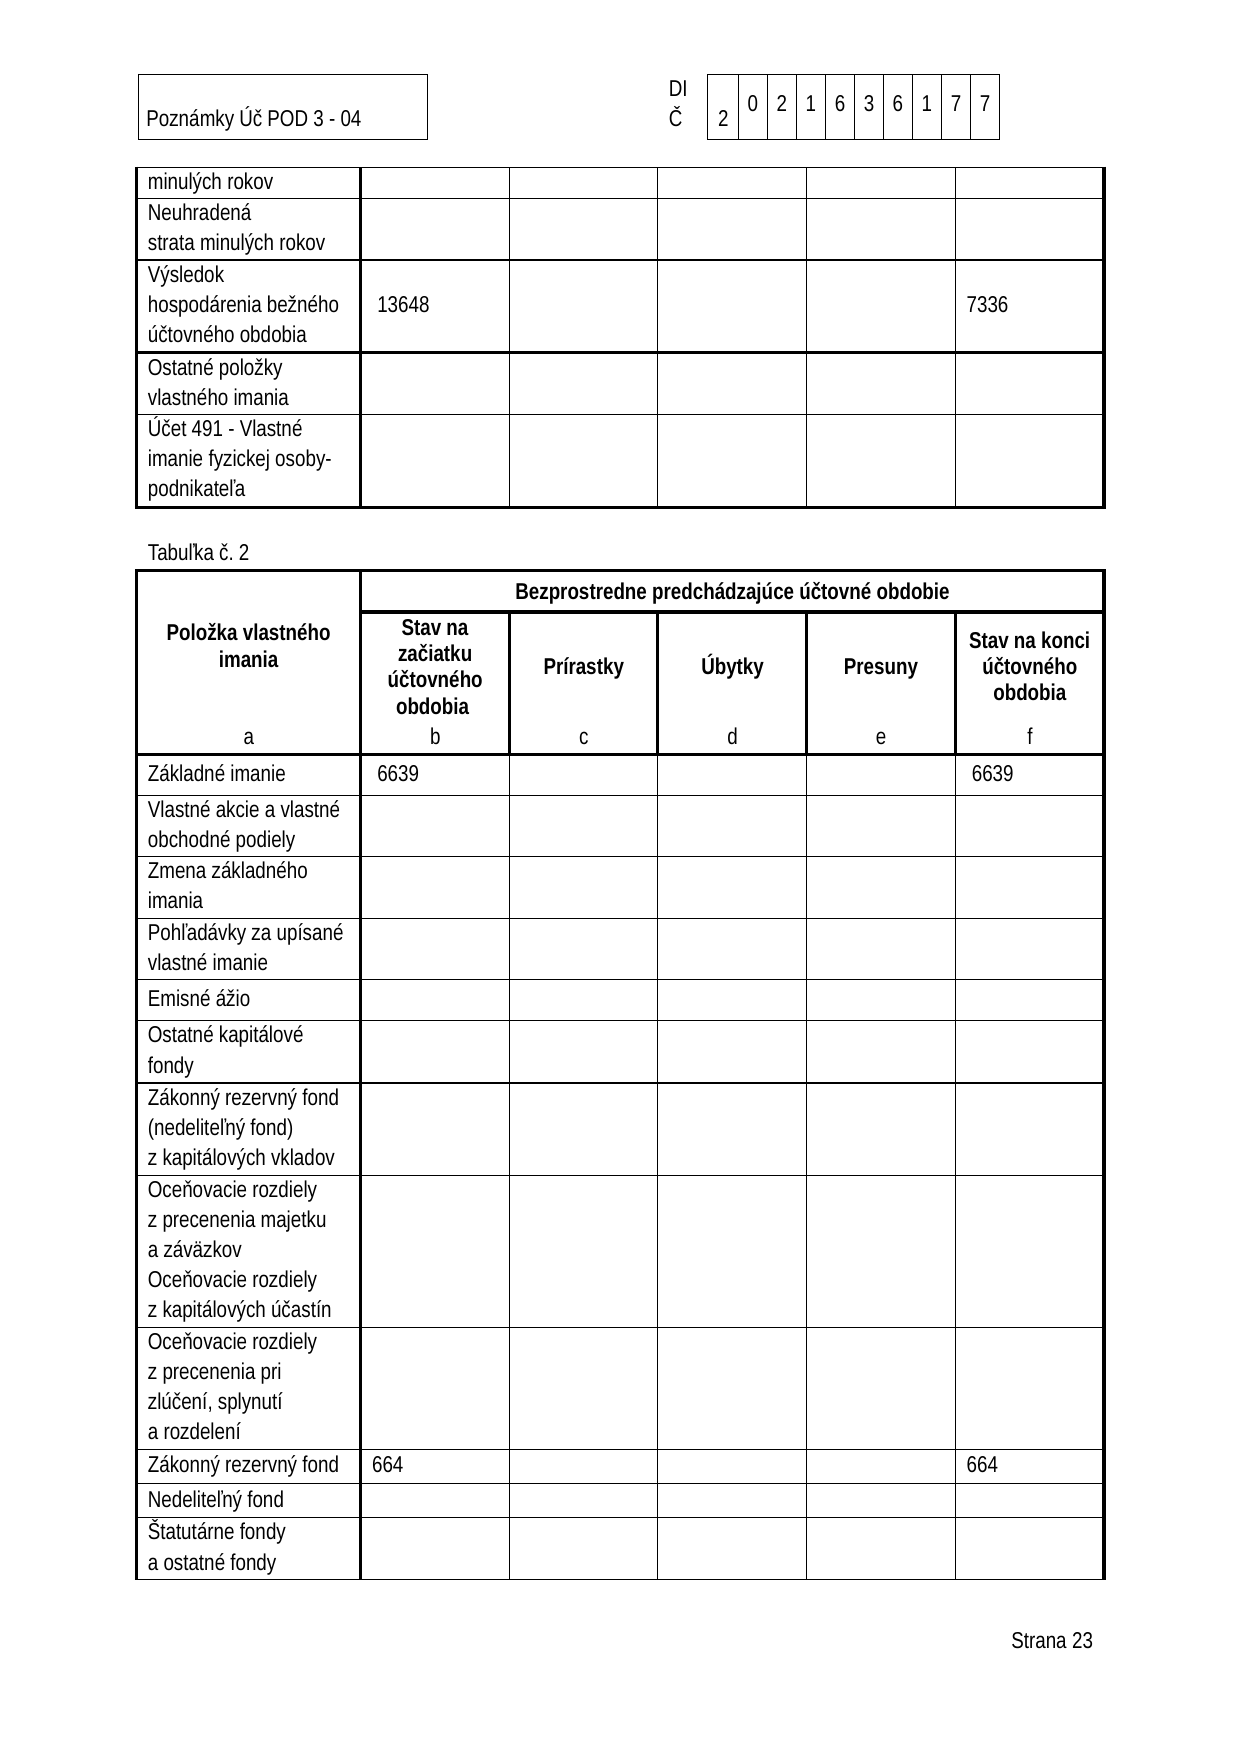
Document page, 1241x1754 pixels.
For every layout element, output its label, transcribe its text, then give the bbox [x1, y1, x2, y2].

table_cell [956, 1084, 1102, 1174]
table_cell Vlastné akcie a vlastné obchodné podiely [138, 796, 359, 856]
table_cell Nedeliteľný fond [138, 1484, 359, 1517]
table_cell [807, 919, 955, 979]
table_cell [510, 415, 657, 506]
table_cell [956, 1484, 1102, 1517]
table_cell [807, 415, 955, 506]
table_cell a [138, 719, 359, 753]
table_cell [510, 354, 657, 414]
table_cell [510, 1484, 657, 1517]
table_cell d [659, 719, 805, 753]
table_cell [658, 857, 806, 918]
table_cell Emisné ážio [138, 980, 359, 1020]
table_cell [807, 796, 955, 856]
table_cell [362, 857, 509, 918]
table_cell Zákonný rezervný fond [138, 1450, 359, 1483]
table_cell [510, 1176, 657, 1266]
table_cell [362, 1266, 509, 1327]
table_cell [658, 980, 806, 1020]
table_cell [362, 199, 509, 259]
table_cell Účet 491 - Vlastné imanie fyzickej osoby- podnikateľa [138, 415, 359, 506]
table_cell [362, 1176, 509, 1266]
table_cell [807, 261, 955, 351]
table_cell Stav na začiatku účtovného obdobia [362, 614, 508, 719]
table_cell [956, 980, 1102, 1020]
table_cell Zákonný rezervný fond (nedeliteľný fond) z kapitálových vkladov [138, 1084, 359, 1174]
table_cell [807, 857, 955, 918]
table_cell minulých rokov [138, 168, 359, 198]
table_cell Oceňovacie rozdiely z precenenia pri zlúčení, splynutí a rozdelení [138, 1328, 359, 1448]
table_cell Úbytky [659, 614, 805, 719]
table_cell [510, 980, 657, 1020]
table_cell Oceňovacie rozdiely z kapitálových účastín [138, 1266, 359, 1327]
table_cell 6639 [956, 756, 1102, 795]
table_cell [510, 261, 657, 351]
table_cell [658, 168, 806, 198]
table_cell 6639 [362, 756, 509, 795]
table_header Bezprostredne predchádzajúce účtovné obdobie [362, 572, 1102, 610]
table_cell [956, 1176, 1102, 1266]
table_cell [510, 1084, 657, 1174]
table_cell [658, 1176, 806, 1266]
table_cell [807, 168, 955, 198]
table_cell [362, 415, 509, 506]
table_cell [956, 415, 1102, 506]
table_cell [510, 168, 657, 198]
table_cell [510, 919, 657, 979]
table_cell [956, 1266, 1102, 1327]
table_cell Štatutárne fondy a ostatné fondy [138, 1518, 359, 1579]
text Tabuľka č. 2 [148, 539, 1093, 565]
table_cell [658, 756, 806, 795]
table_cell [807, 756, 955, 795]
table_cell [807, 980, 955, 1020]
table_cell f [957, 719, 1102, 753]
table_cell [956, 919, 1102, 979]
table_cell [956, 354, 1102, 414]
table_cell [362, 354, 509, 414]
table_cell [362, 1021, 509, 1082]
table_cell Prírastky [511, 614, 656, 719]
table_cell [807, 1518, 955, 1579]
table_cell Pohľadávky za upísané vlastné imanie [138, 919, 359, 979]
table_cell [658, 261, 806, 351]
table_cell [956, 796, 1102, 856]
table_cell [510, 857, 657, 918]
table_cell c [511, 719, 656, 753]
table_cell [807, 1484, 955, 1517]
table_cell [362, 1518, 509, 1579]
table_cell [658, 199, 806, 259]
table_cell Ostatné kapitálové fondy [138, 1021, 359, 1082]
table_cell [362, 980, 509, 1020]
table_cell [658, 1266, 806, 1327]
table_cell 7336 [956, 261, 1102, 351]
table_cell Neuhradená strata minulých rokov [138, 199, 359, 259]
table_cell [807, 354, 955, 414]
table_cell [807, 1328, 955, 1448]
table_header Položka vlastného imania [138, 572, 359, 719]
table_cell 664 [362, 1450, 509, 1483]
table_cell [658, 1518, 806, 1579]
table_cell [362, 796, 509, 856]
table_cell [807, 1266, 955, 1327]
table_cell [510, 1266, 657, 1327]
table_cell [510, 1450, 657, 1483]
table_cell [510, 199, 657, 259]
table_cell Základné imanie [138, 756, 359, 795]
table_cell [807, 199, 955, 259]
table_cell [956, 168, 1102, 198]
table_cell Zmena základného imania [138, 857, 359, 918]
table_cell [510, 796, 657, 856]
table_cell [362, 168, 509, 198]
table_cell [658, 1484, 806, 1517]
table_cell [510, 756, 657, 795]
table_cell [510, 1328, 657, 1448]
table_cell 13648 [362, 261, 509, 351]
table_cell 664 [956, 1450, 1102, 1483]
table_cell [362, 919, 509, 979]
table_cell b [362, 719, 508, 753]
table_cell [510, 1518, 657, 1579]
table_cell [807, 1450, 955, 1483]
table_cell [510, 1021, 657, 1082]
table_cell [956, 1021, 1102, 1082]
table_cell Oceňovacie rozdiely z precenenia majetku a záväzkov [138, 1176, 359, 1266]
table_cell Ostatné položky vlastného imania [138, 354, 359, 414]
table_cell [658, 354, 806, 414]
table_cell [658, 1328, 806, 1448]
table_cell e [808, 719, 954, 753]
table_cell [658, 1450, 806, 1483]
table_cell [362, 1328, 509, 1448]
table_cell [956, 1518, 1102, 1579]
table_cell [956, 1328, 1102, 1448]
table_cell [807, 1176, 955, 1266]
table_cell [956, 199, 1102, 259]
table_cell [956, 857, 1102, 918]
table_cell [807, 1021, 955, 1082]
table_cell [362, 1484, 509, 1517]
table_cell Stav na konci účtovného obdobia [957, 614, 1102, 719]
table_cell [658, 1021, 806, 1082]
table_cell [658, 1084, 806, 1174]
table_cell [658, 796, 806, 856]
table_cell [658, 415, 806, 506]
table_cell [362, 1084, 509, 1174]
table_cell Presuny [808, 614, 954, 719]
table_cell Výsledok hospodárenia bežného účtovného obdobia [138, 261, 359, 351]
table_cell [658, 919, 806, 979]
table_cell [807, 1084, 955, 1174]
